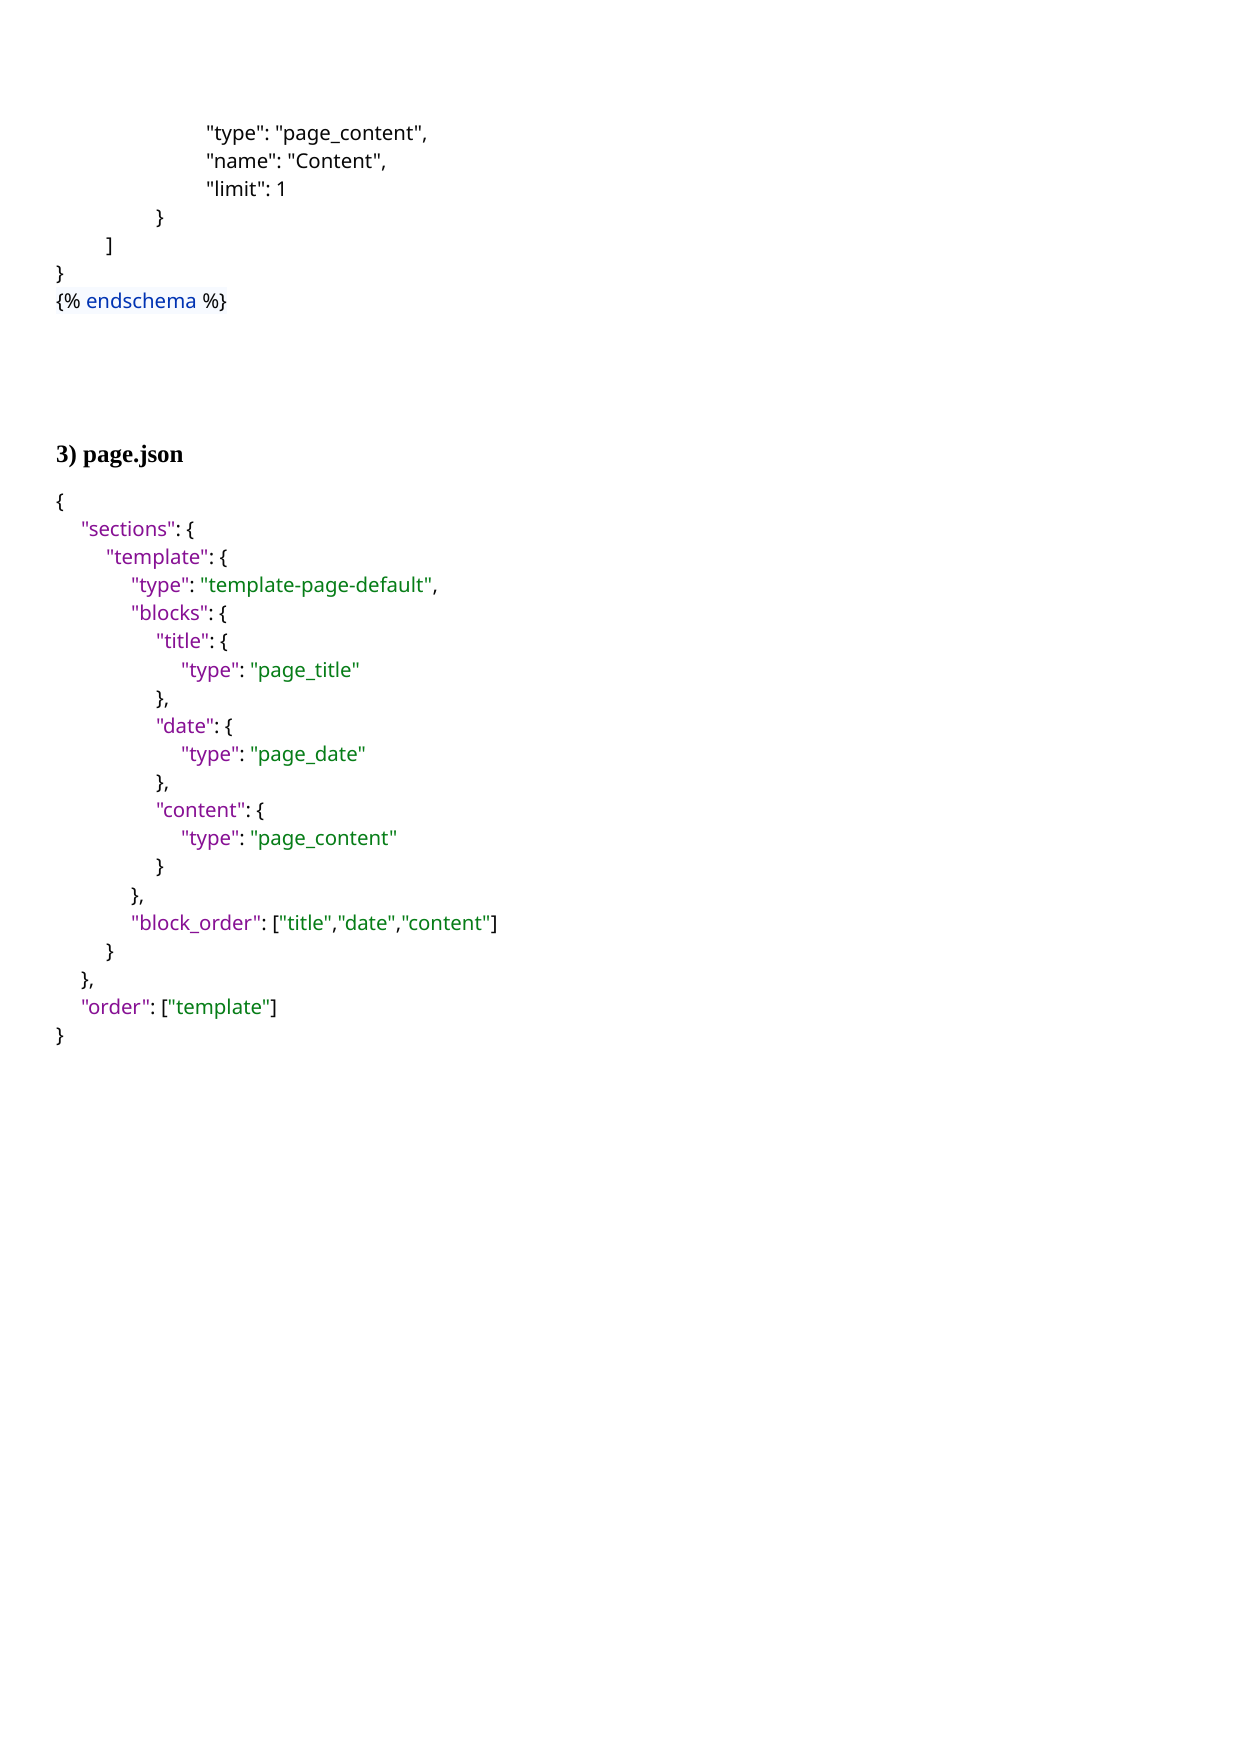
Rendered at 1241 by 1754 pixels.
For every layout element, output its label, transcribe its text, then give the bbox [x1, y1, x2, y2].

text }, [56, 880, 1187, 908]
text "sections": { [56, 514, 1187, 543]
text } [56, 202, 1187, 231]
text } [56, 936, 1187, 964]
text "order": ["template"] [56, 993, 1187, 1021]
text } [56, 852, 1187, 880]
text "title": { [56, 627, 1187, 655]
text "type": "template-page-default", [56, 571, 1187, 599]
text "type": "page_date" [56, 739, 1187, 768]
text "blocks": { [56, 599, 1187, 627]
text "name": "Content", [56, 146, 1187, 174]
text "type": "page_content" [56, 824, 1187, 852]
text "block_order": ["title","date","content"] [56, 908, 1187, 936]
text } [56, 259, 1187, 287]
text "type": "page_title" [56, 655, 1187, 683]
text "content": { [56, 796, 1187, 824]
text "template": { [56, 543, 1187, 571]
text "date": { [56, 711, 1187, 739]
text "type": "page_content", [56, 118, 1187, 146]
text "limit": 1 [56, 174, 1187, 202]
text {% endschema %} [56, 287, 1187, 314]
text 3) page.json [56, 439, 1187, 468]
text { [56, 487, 1187, 514]
text }, [56, 768, 1187, 796]
text }, [56, 683, 1187, 711]
text ] [56, 231, 1187, 259]
text } [56, 1021, 1187, 1048]
text }, [56, 964, 1187, 993]
